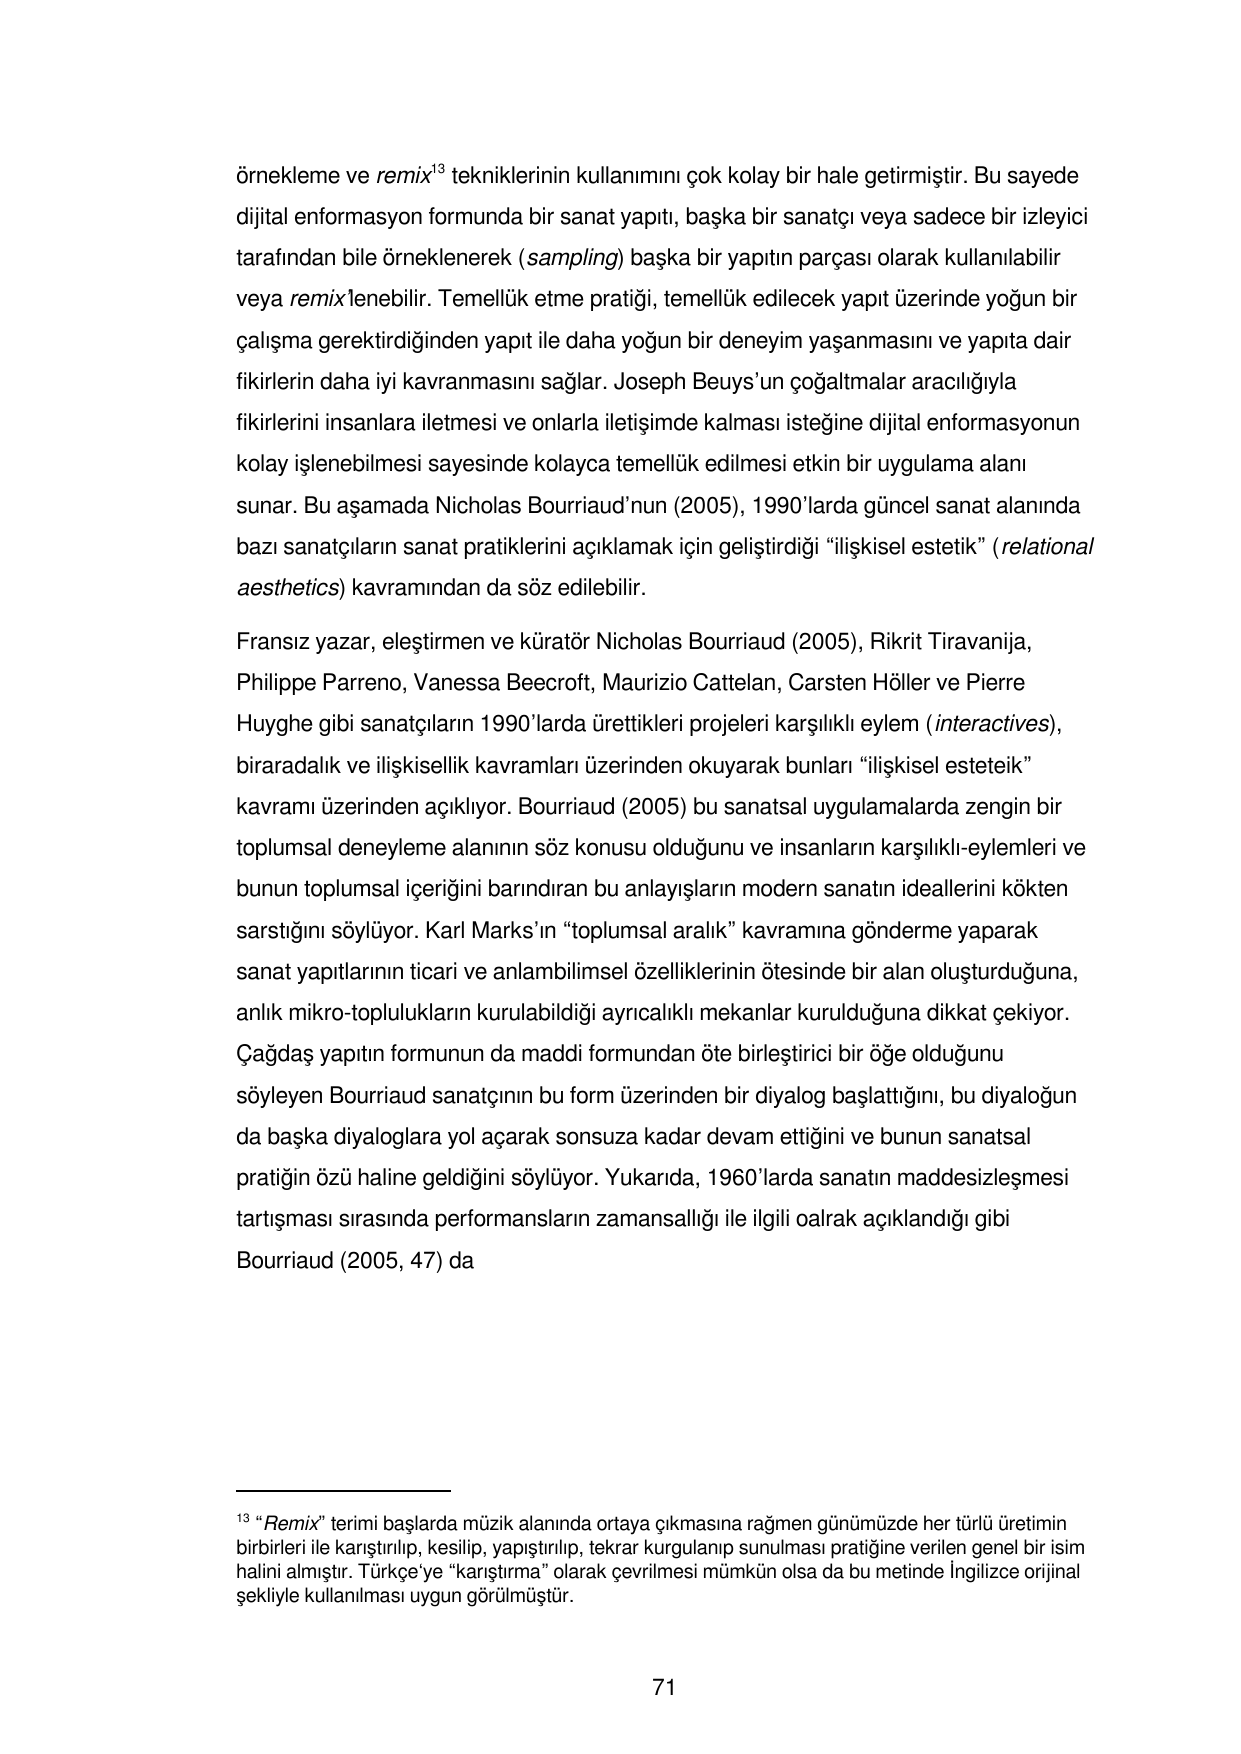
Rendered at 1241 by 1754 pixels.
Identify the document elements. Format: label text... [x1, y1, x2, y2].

text örnekleme ve remix tekniklerinin kullanımını çok kolay bir hale getirmiştir. Bu sayede dijital enformasyon formunda bir sanat yapıtı, başka bir sanatçı veya sadece bir izleyici tarafından bile örneklenerek (sampling) başka bir yapıtın parçası olarak kullanılabilir veya remix’lenebilir. Temellük etme pratiği, temellük edilecek yapıt üzerinde yoğun bir çalışma gerektirdiğinden yapıt ile daha yoğun bir deneyim yaşanmasını ve yapıta dair fikirlerin daha iyi kavranmasını sağlar. Joseph Beuys’un çoğaltmalar aracılığıyla fikirlerini insanlara iletmesi ve onlarla iletişimde kalması isteğine dijital enformasyonun kolay işlenebilmesi sayesinde kolayca temellük edilmesi etkin bir uygulama alanı sunar. Bu aşamada Nicholas Bourriaud’nun (2005), 1990’larda güncel sanat alanında bazı sanatçıların sanat pratiklerini açıklamak için geliştirdiği “ilişkisel estetik” (relational aesthetics) kavramından da söz edilebilir. [236, 160, 1093, 600]
text “Remix” terimi başlarda müzik alanında ortaya çıkmasına rağmen günümüzde her türlü üretimin birbirleri ile karıştırılıp, kesilip, yapıştırılıp, tekrar kurgulanıp sunulması pratiğine verilen genel bir isim halini almıştır. Türkçe‘ye “karıştırma” olarak çevrilmesi mümkün olsa da bu metinde İngilizce orijinal şekliyle kullanılması uygun görülmüştür. [236, 1510, 1093, 1606]
text Fransız yazar, eleştirmen ve küratör Nicholas Bourriaud (2005), Rikrit Tiravanija, Philippe Parreno, Vanessa Beecroft, Maurizio Cattelan, Carsten Höller ve Pierre Huyghe gibi sanatçıların 1990’larda ürettikleri projeleri karşılıklı eylem (interactives), biraradalık ve ilişkisellik kavramları üzerinden okuyarak bunları “ilişkisel esteteik” kavramı üzerinden açıklıyor. Bourriaud (2005) bu sanatsal uygulamalarda zengin bir toplumsal deneyleme alanının söz konusu olduğunu ve insanların karşılıklı-eylemleri ve bunun toplumsal içeriğini barındıran bu anlayışların modern sanatın ideallerini kökten sarstığını söylüyor. Karl Marks’ın “toplumsal aralık” kavramına gönderme yaparak sanat yapıtlarının ticari ve anlambilimsel özelliklerinin ötesinde bir alan oluşturduğuna, anlık mikro-toplulukların kurulabildiği ayrıcalıklı mekanlar kurulduğuna dikkat çekiyor. Çağdaş yapıtın formunun da maddi formundan öte birleştirici bir öğe olduğunu söyleyen Bourriaud sanatçının bu form üzerinden bir diyalog başlattığını, bu diyaloğun da başka diyaloglara yol açarak sonsuza kadar devam ettiğini ve bunun sanatsal pratiğin özü haline geldiğini söylüyor. Yukarıda, 1960’larda sanatın maddesizleşmesi tartışması sırasında performansların zamansallığı ile ilgili oalrak açıklandığı gibi Bourriaud (2005, 47) da [236, 626, 1093, 1273]
